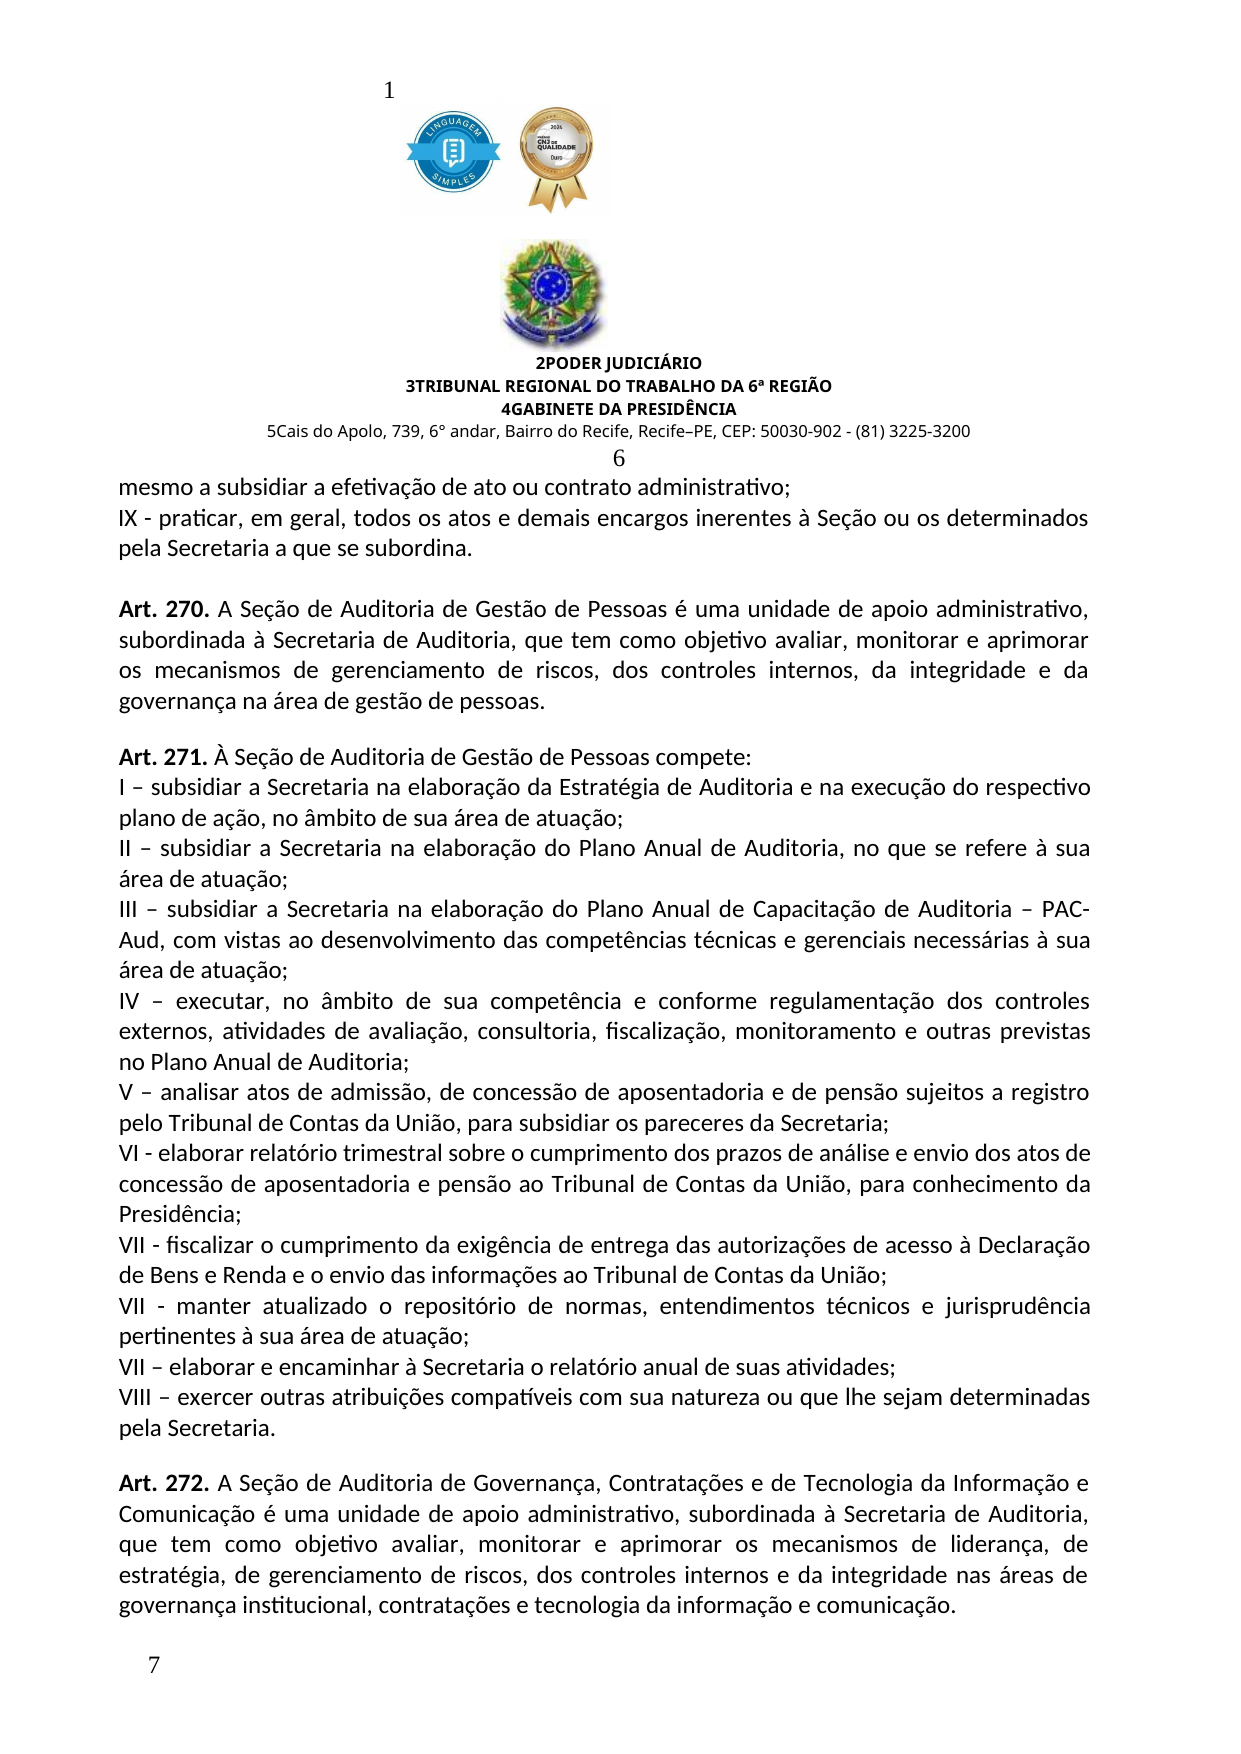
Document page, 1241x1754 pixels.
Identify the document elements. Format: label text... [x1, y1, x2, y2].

text II – subsidiar a Secretaria na elaboração do Plano Anual de Auditoria, no que se refere à sua área de atuação; [118, 832, 1092, 893]
text V – analisar atos de admissão, de concessão de aposentadoria e de pensão sujeitos a registro pelo Tribunal de Contas da União, para subsidiar os pareceres da Secretaria; [118, 1076, 1092, 1137]
text Art. 270. A Seção de Auditoria de Gestão de Pessoas é uma unidade de apoio administrativo, subordinada à Secretaria de Auditoria, que tem como objetivo avaliar, monitorar e aprimorar os mecanismos de gerenciamento de riscos, dos controles internos, da integridade e da governança na área de gestão de pessoas. [118, 593, 1090, 716]
text VI - elaborar relatório trimestral sobre o cumprimento dos prazos de análise e envio dos atos de concessão de aposentadoria e pensão ao Tribunal de Contas da União, para conhecimento da Presidência; [118, 1137, 1092, 1229]
text Art. 272. A Seção de Auditoria de Governança, Contratações e de Tecnologia da Informação e Comunicação é uma unidade de apoio administrativo, subordinada à Secretaria de Auditoria, que tem como objetivo avaliar, monitorar e aprimorar os mecanismos de liderança, de estratégia, de gerenciamento de riscos, dos controles internos e da integridade nas áreas de governança institucional, contratações e tecnologia da informação e comunicação. [118, 1468, 1090, 1620]
text IX - praticar, em geral, todos os atos e demais encargos inerentes à Seção ou os determinados pela Secretaria a que se subordina. [118, 502, 1090, 563]
text VIII – exercer outras atribuições compatíveis com sua natureza ou que lhe sejam determinadas pela Secretaria. [118, 1382, 1092, 1443]
text III – subsidiar a Secretaria na elaboração do Plano Anual de Capacitação de Auditoria – PAC-Aud, com vistas ao desenvolvimento das competências técnicas e gerenciais necessárias à sua área de atuação; [118, 893, 1092, 985]
text Art. 271. À Seção de Auditoria de Gestão de Pessoas compete: [118, 741, 1092, 771]
text mesmo a subsidiar a efetivação de ato ou contrato administrativo; [118, 471, 1090, 502]
text VII – elaborar e encaminhar à Secretaria o relatório anual de suas atividades; [118, 1351, 1092, 1382]
text VII - manter atualizado o repositório de normas, entendimentos técnicos e jurisprudência pertinentes à sua área de atuação; [118, 1290, 1092, 1351]
text IV – executar, no âmbito de sua competência e conforme regulamentação dos controles externos, atividades de avaliação, consultoria, fiscalização, monitoramento e outras previstas no Plano Anual de Auditoria; [118, 985, 1092, 1076]
text VII - fiscalizar o cumprimento da exigência de entrega das autorizações de acesso à Declaração de Bens e Renda e o envio das informações ao Tribunal de Contas da União; [118, 1229, 1092, 1290]
text I – subsidiar a Secretaria na elaboração da Estratégia de Auditoria e na execução do respectivo plano de ação, no âmbito de sua área de atuação; [118, 771, 1092, 832]
